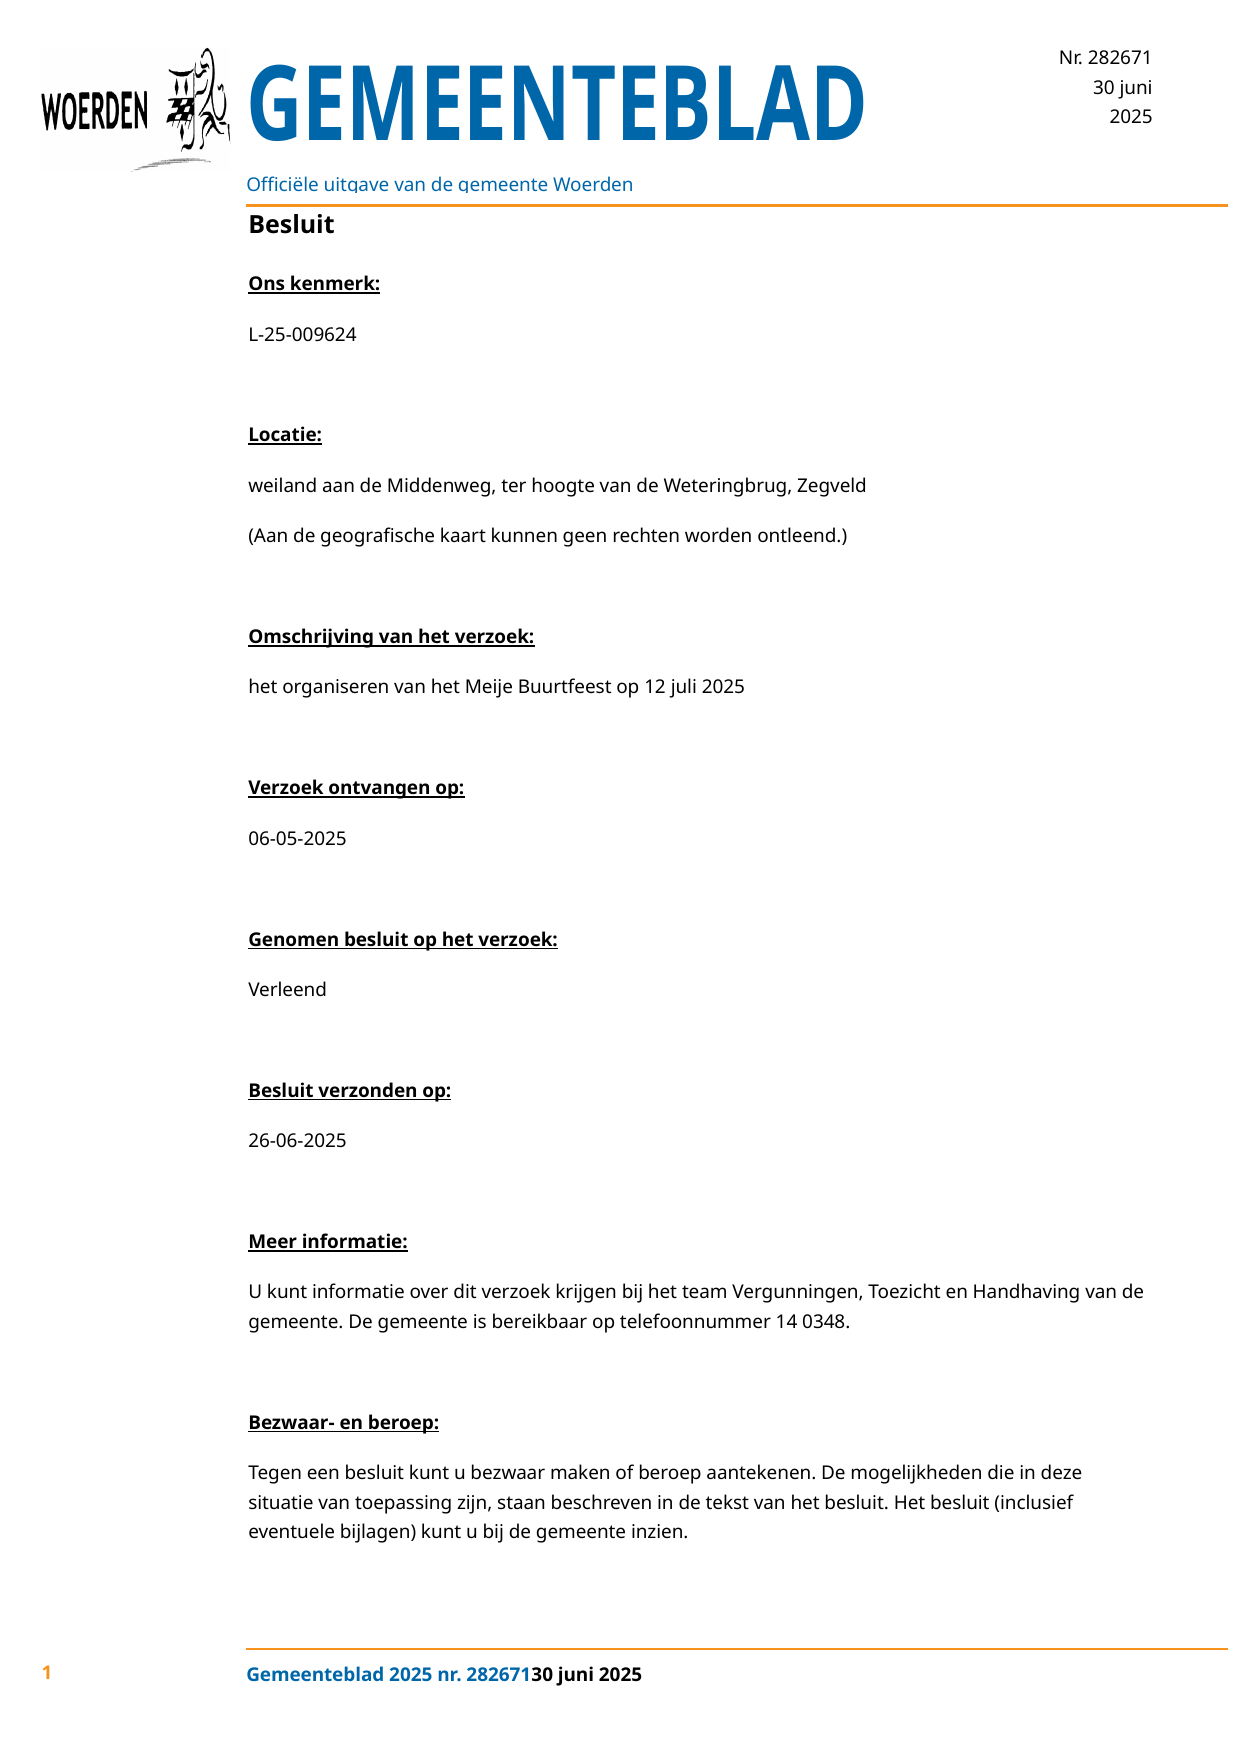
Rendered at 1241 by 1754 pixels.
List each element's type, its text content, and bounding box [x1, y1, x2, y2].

text Meer informatie: [248, 1228, 1152, 1254]
text 26-06-2025 [248, 1127, 1152, 1153]
text Verleend [248, 976, 1152, 1002]
text L-25-009624 [248, 321, 1152, 346]
text Tegen een besluit kunt u bezwaar maken of beroep aantekenen. De mogelijkheden die in deze situatie van toepassing zijn, staan beschreven in de tekst van het besluit. Het besluit (inclusief eventuele bijlagen) kunt u bij de gemeente inzien. [248, 1459, 1152, 1544]
text Besluit verzonden op: [248, 1077, 1152, 1103]
text Omschrijving van het verzoek: [248, 623, 1152, 649]
text U kunt informatie over dit verzoek krijgen bij het team Vergunningen, Toezicht en Handhaving van de gemeente. De gemeente is bereikbaar op telefoonnummer 14 0348. [248, 1279, 1152, 1334]
text het organiseren van het Meije Buurtfeest op 12 juli 2025 [248, 674, 1152, 699]
text Genomen besluit op het verzoek: [248, 926, 1152, 951]
text Besluit [248, 207, 1152, 241]
text 06-05-2025 [248, 825, 1152, 851]
text (Aan de geografische kaart kunnen geen rechten worden ontleend.) [248, 522, 1152, 548]
text Bezwaar- en beroep: [248, 1409, 1152, 1435]
text Verzoek ontvangen op: [248, 774, 1152, 800]
text Locatie: [248, 422, 1152, 447]
picture [41, 47, 231, 172]
text weiland aan de Middenweg, ter hoogte van de Weteringbrug, Zegveld [248, 472, 1152, 498]
text Ons kenmerk: [248, 270, 1152, 296]
